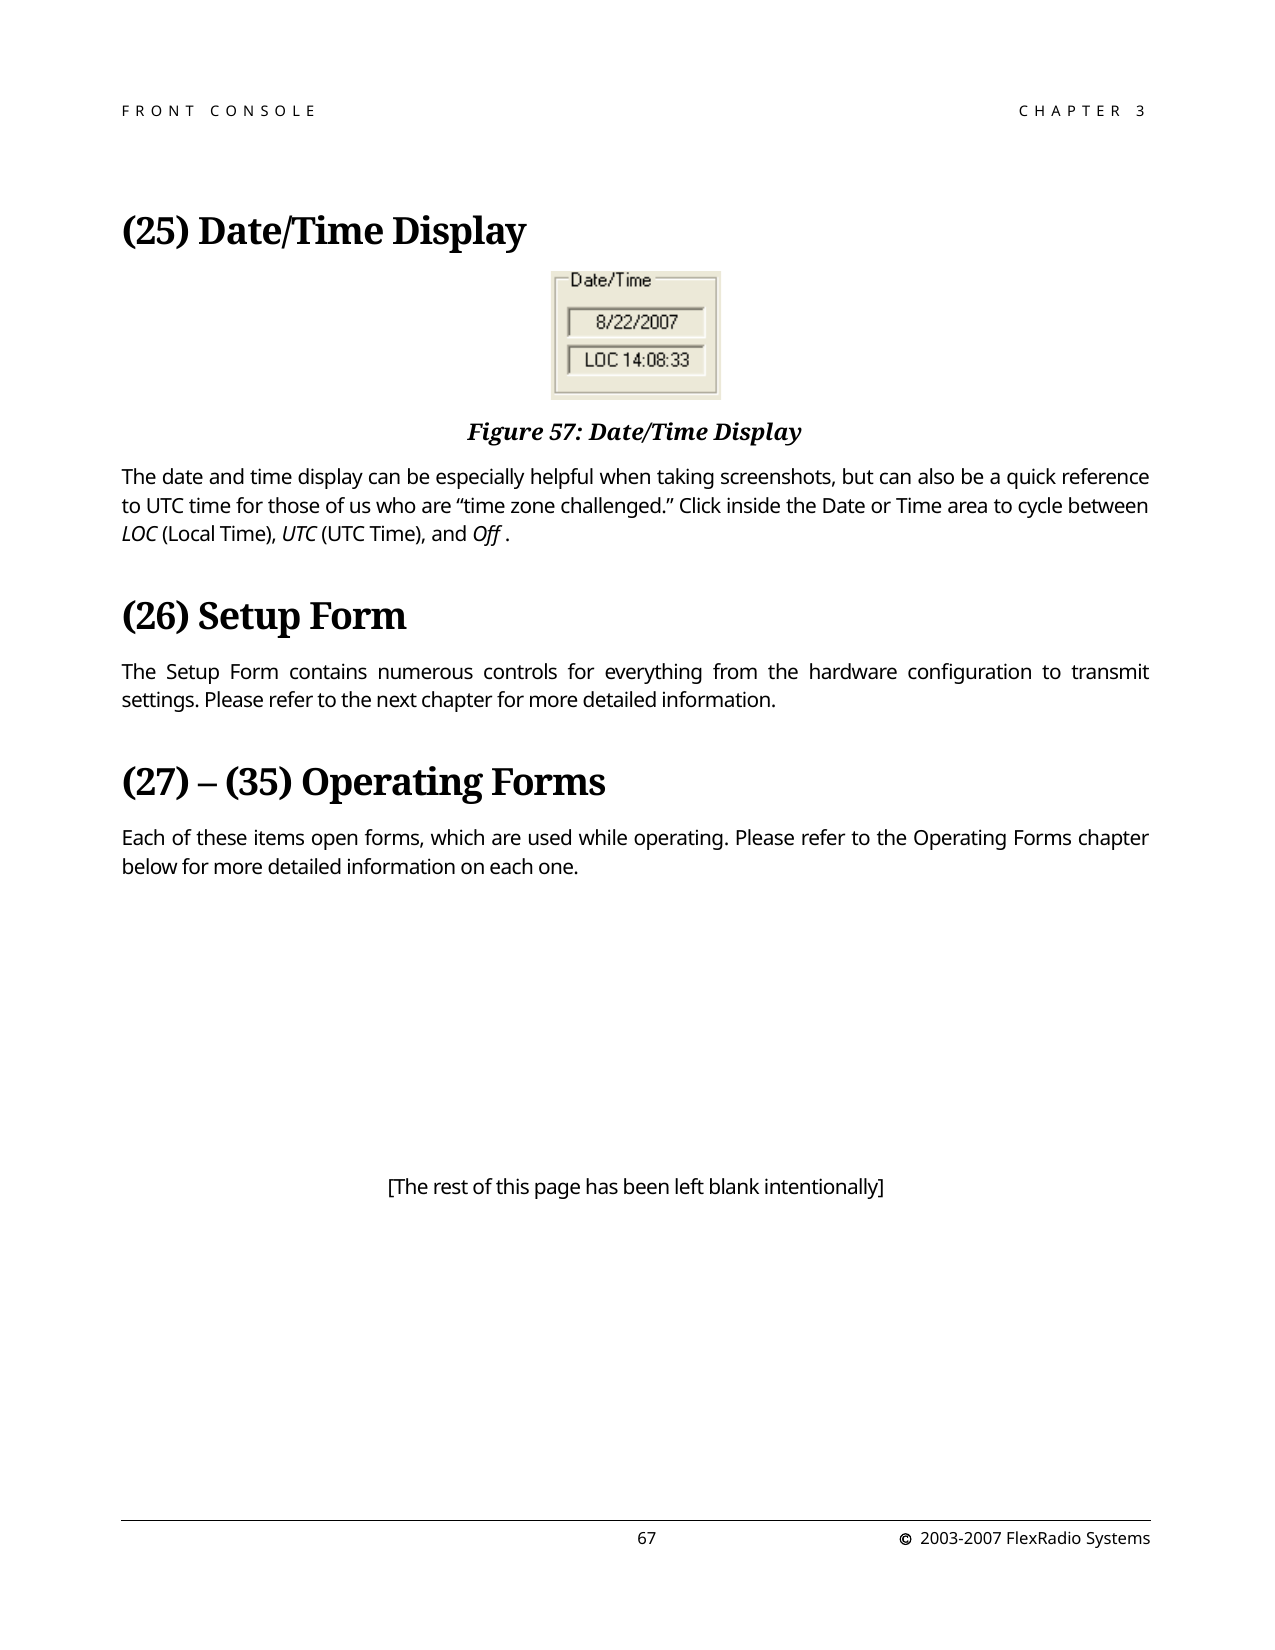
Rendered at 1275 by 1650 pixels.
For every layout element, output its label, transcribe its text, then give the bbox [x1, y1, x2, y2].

text Each of these items open forms, which are used while operating. Please refer to the Operating Forms chapter below for more detailed information on each one. [121, 823, 1151, 880]
picture [550, 271, 722, 400]
text [The rest of this page has been left blank intentionally] [121, 1172, 1151, 1201]
subtitle (26) Setup Form [121, 589, 1151, 641]
text Figure 57: Date/Time Display [121, 400, 1151, 447]
subtitle (25) Date/Time Display [121, 204, 1151, 255]
text The Setup Form contains numerous controls for everything from the hardware configuration to transmit settings. Please refer to the next chapter for more detailed information. [121, 657, 1151, 714]
text The date and time display can be especially helpful when taking screenshots, but can also be a quick reference to UTC time for those of us who are “time zone challenged.” Click inside the Date or Time area to cycle between LOC (Local Time), UTC (UTC Time), and Off . [121, 462, 1151, 548]
subtitle (27) – (35) Operating Forms [121, 756, 1151, 807]
